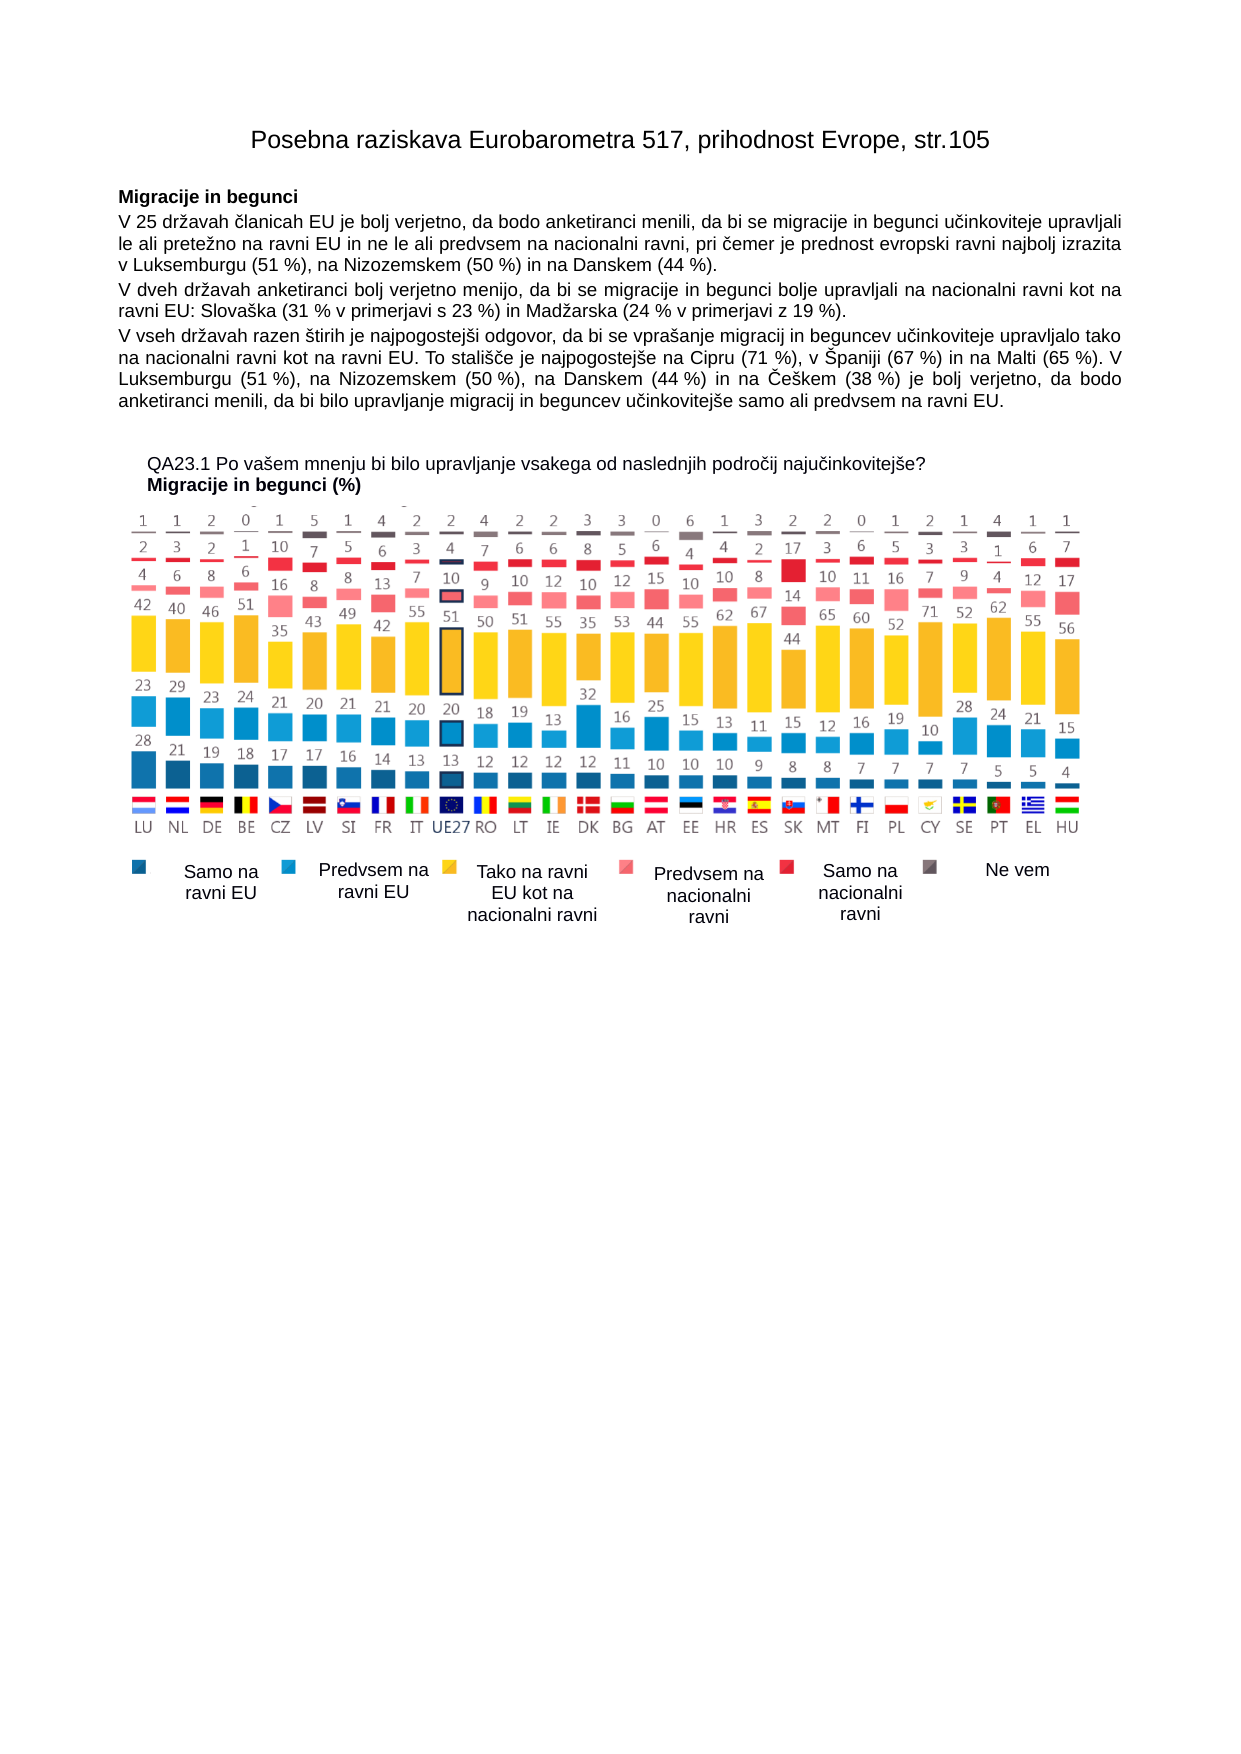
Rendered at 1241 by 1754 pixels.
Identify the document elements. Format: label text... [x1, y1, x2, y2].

text V vseh državah razen štirih je najpogostejši odgovor, da bi se vprašanje migracij in beguncev učinkoviteje upravljalo tako na nacionalni ravni kot na ravni EU. To stališče je najpogostejše na Cipru (71 %), v Španiji (67 %) in na Malti (65 %). V Luksemburgu (51 %), na Nizozemskem (50 %), na Danskem (44 %) in na Češkem (38 %) je bolj verjetno, da bodo anketiranci menili, da bi bilo upravljanje migracij in beguncev učinkovitejše samo ali predvsem na ravni EU. [118, 325, 1122, 411]
picture [124, 844, 938, 895]
text V 25 državah članicah EU je bolj verjetno, da bodo anketiranci menili, da bi se migracije in begunci učinkoviteje upravljali le ali pretežno na ravni EU in ne le ali predvsem na nacionalni ravni, pri čemer je prednost evropski ravni najbolj izrazita v Luksemburgu (51 %), na Nizozemskem (50 %) in na Danskem (44 %). [118, 211, 1122, 276]
picture [118, 506, 1095, 840]
text V dveh državah anketiranci bolj verjetno menijo, da bi se migracije in begunci bolje upravljali na nacionalni ravni kot na ravni EU: Slovaška (31 % v primerjavi s 23 %) in Madžarska (24 % v primerjavi z 19 %). [118, 279, 1122, 322]
text Migracije in begunci [118, 186, 1122, 208]
